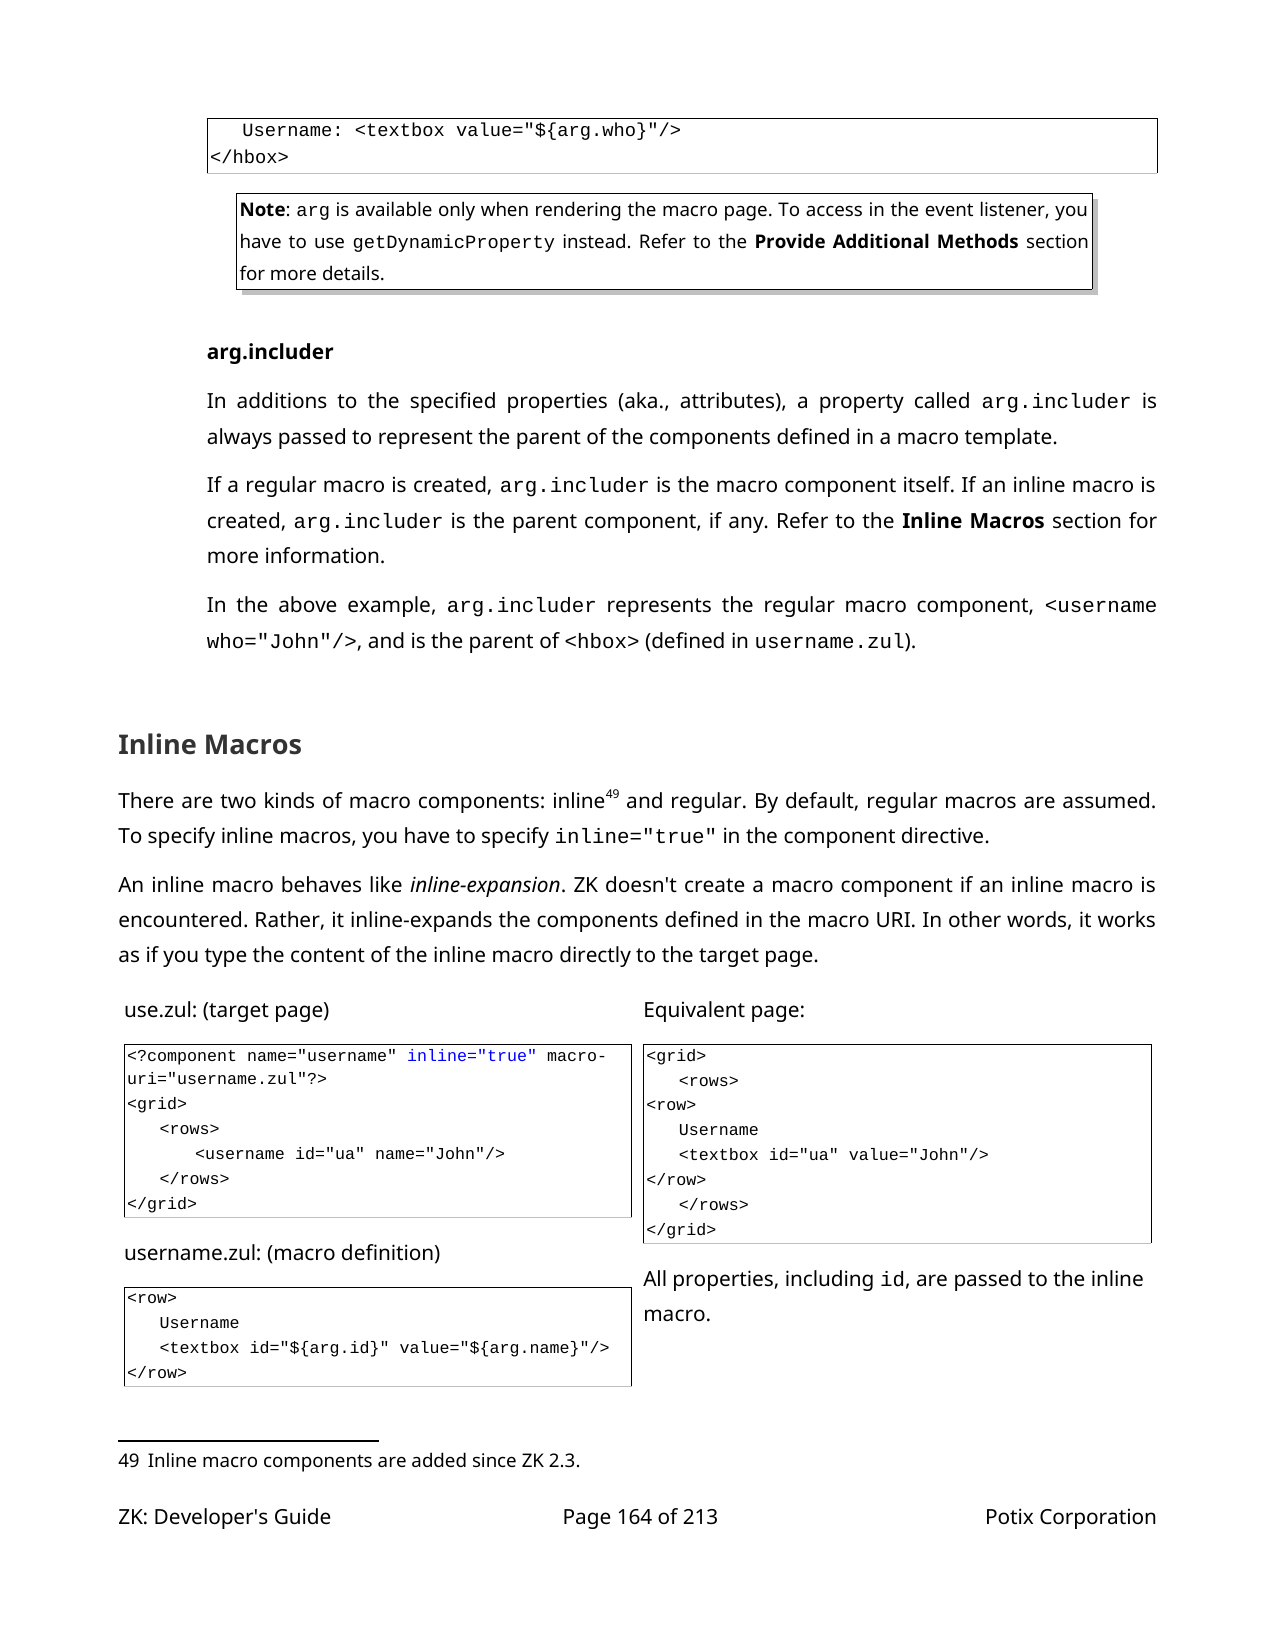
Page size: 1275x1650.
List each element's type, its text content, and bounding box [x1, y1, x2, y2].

text In additions to the specified properties (aka., attributes), a property called arg.includer is always passed to represent the parent of the components defined in a macro template. [207, 386, 1157, 450]
text In the above example, arg.includer represents the regular macro component, <username who="John"/>, and is the parent of <hbox> (defined in username.zul). [207, 591, 1157, 654]
text There are two kinds of macro components: inline and regular. By default, regular macros are assumed. To specify inline macros, you have to specify inline="true" in the component directive. [118, 786, 1157, 849]
text </hbox> [208, 145, 1157, 173]
text Inline macro components are added since ZK 2.3. [118, 1447, 1157, 1473]
subtitle arg.includer [207, 337, 1157, 366]
table_header use.zul: (target page) <?component name="username" inline="true" macro-uri="username.zul"?> <grid> <rows> <username id="ua" name="John"/> </rows> </grid> username.zul: (macro definition) <row> Username <textbox id="${arg.id}" value="${arg.name}"/> </row> [118, 990, 637, 1392]
text An inline macro behaves like inline-expansion. ZK doesn't create a macro component if an inline macro is encountered. Rather, it inline-expands the components defined in the macro URI. In other words, it works as if you type the content of the inline macro directly to the target page. [118, 870, 1157, 969]
text Note: arg is available only when rendering the macro page. To access in the event listener, you have to use getDynamicProperty instead. Refer to the Provide Additional Methods section for more details. [237, 194, 1092, 289]
table_header Equivalent page: <grid> <rows> <row> Username <textbox id="ua" value="John"/> </row> </rows> </grid> All properties, including id, are passed to the inline macro. [638, 990, 1157, 1392]
text Username: <textbox value="${arg.who}"/> [208, 119, 1157, 142]
subtitle Inline Macros [118, 725, 1157, 762]
text If a regular macro is created, arg.includer is the macro component itself. If an inline macro is created, arg.includer is the parent component, if any. Refer to the Inline Macros section for more information. [207, 471, 1157, 570]
